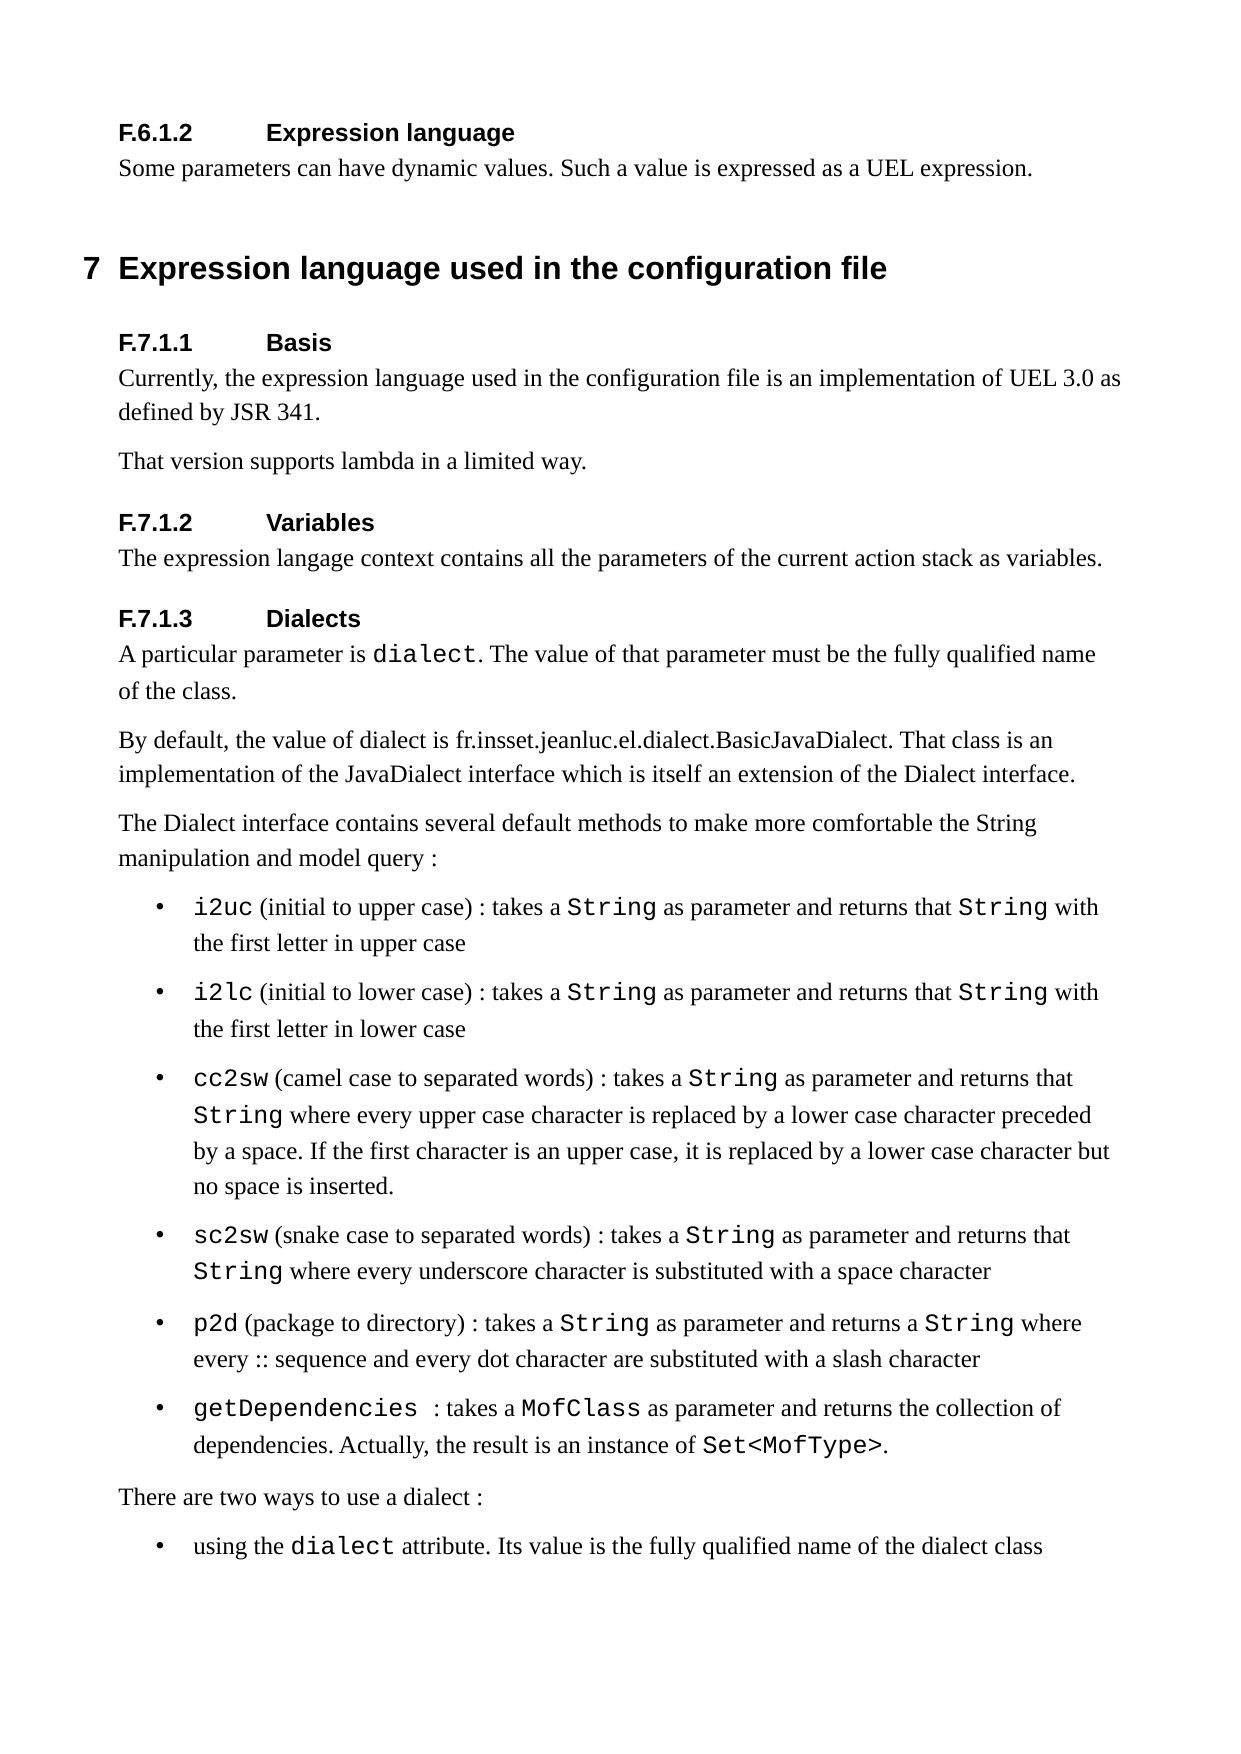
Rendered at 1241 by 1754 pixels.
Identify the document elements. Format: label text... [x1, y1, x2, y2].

list getDependencies : takes a MofClass as parameter and returns the collection of dependencies. Actually, the result is an instance of Set<MofType>. [156, 1393, 1122, 1461]
list sc2sw (snake case to separated words) : takes a String as parameter and returns that String where every underscore character is substituted with a space character [156, 1220, 1122, 1287]
subtitle Expression language used in the configuration file [83, 249, 1122, 286]
text The expression langage context contains all the parameters of the current action stack as variables. [118, 543, 1122, 572]
text By default, the value of dialect is fr.insset.jeanluc.el.dialect.BasicJavaDialect. That class is an implementation of the JavaDialect interface which is itself an extension of the Dialect interface. [118, 725, 1122, 788]
text There are two ways to use a dialect : [118, 1482, 1122, 1510]
subtitle Expression language [118, 118, 1122, 147]
list using the dialect attribute. Its value is the fully qualified name of the dialect class [156, 1531, 1122, 1562]
subtitle Dialects [118, 604, 1122, 633]
list i2lc (initial to lower case) : takes a String as parameter and returns that String with the first letter in lower case [156, 977, 1122, 1043]
text The Dialect interface contains several default methods to make more comfortable the String manipulation and model query : [118, 808, 1122, 872]
text That version supports lambda in a limited way. [118, 446, 1122, 475]
list i2uc (initial to upper case) : takes a String as parameter and returns that String with the first letter in upper case [156, 892, 1122, 957]
subtitle Basis [118, 328, 1122, 357]
list p2d (package to directory) : takes a String as parameter and returns a String where every :: sequence and every dot character are substituted with a slash character [156, 1308, 1122, 1373]
text A particular parameter is dialect. The value of that parameter must be the fully qualified name of the class. [118, 639, 1122, 704]
text Some parameters can have dynamic values. Such a value is expressed as a UEL expression. [118, 153, 1122, 182]
subtitle Variables [118, 508, 1122, 537]
list cc2sw (camel case to separated words) : takes a String as parameter and returns that String where every upper case character is replaced by a lower case character preceded by a space. If the first character is an upper case, it is replaced by a lower case character but no space is inserted. [156, 1063, 1122, 1199]
text Currently, the expression language used in the configuration file is an implementation of UEL 3.0 as defined by JSR 341. [118, 363, 1122, 426]
